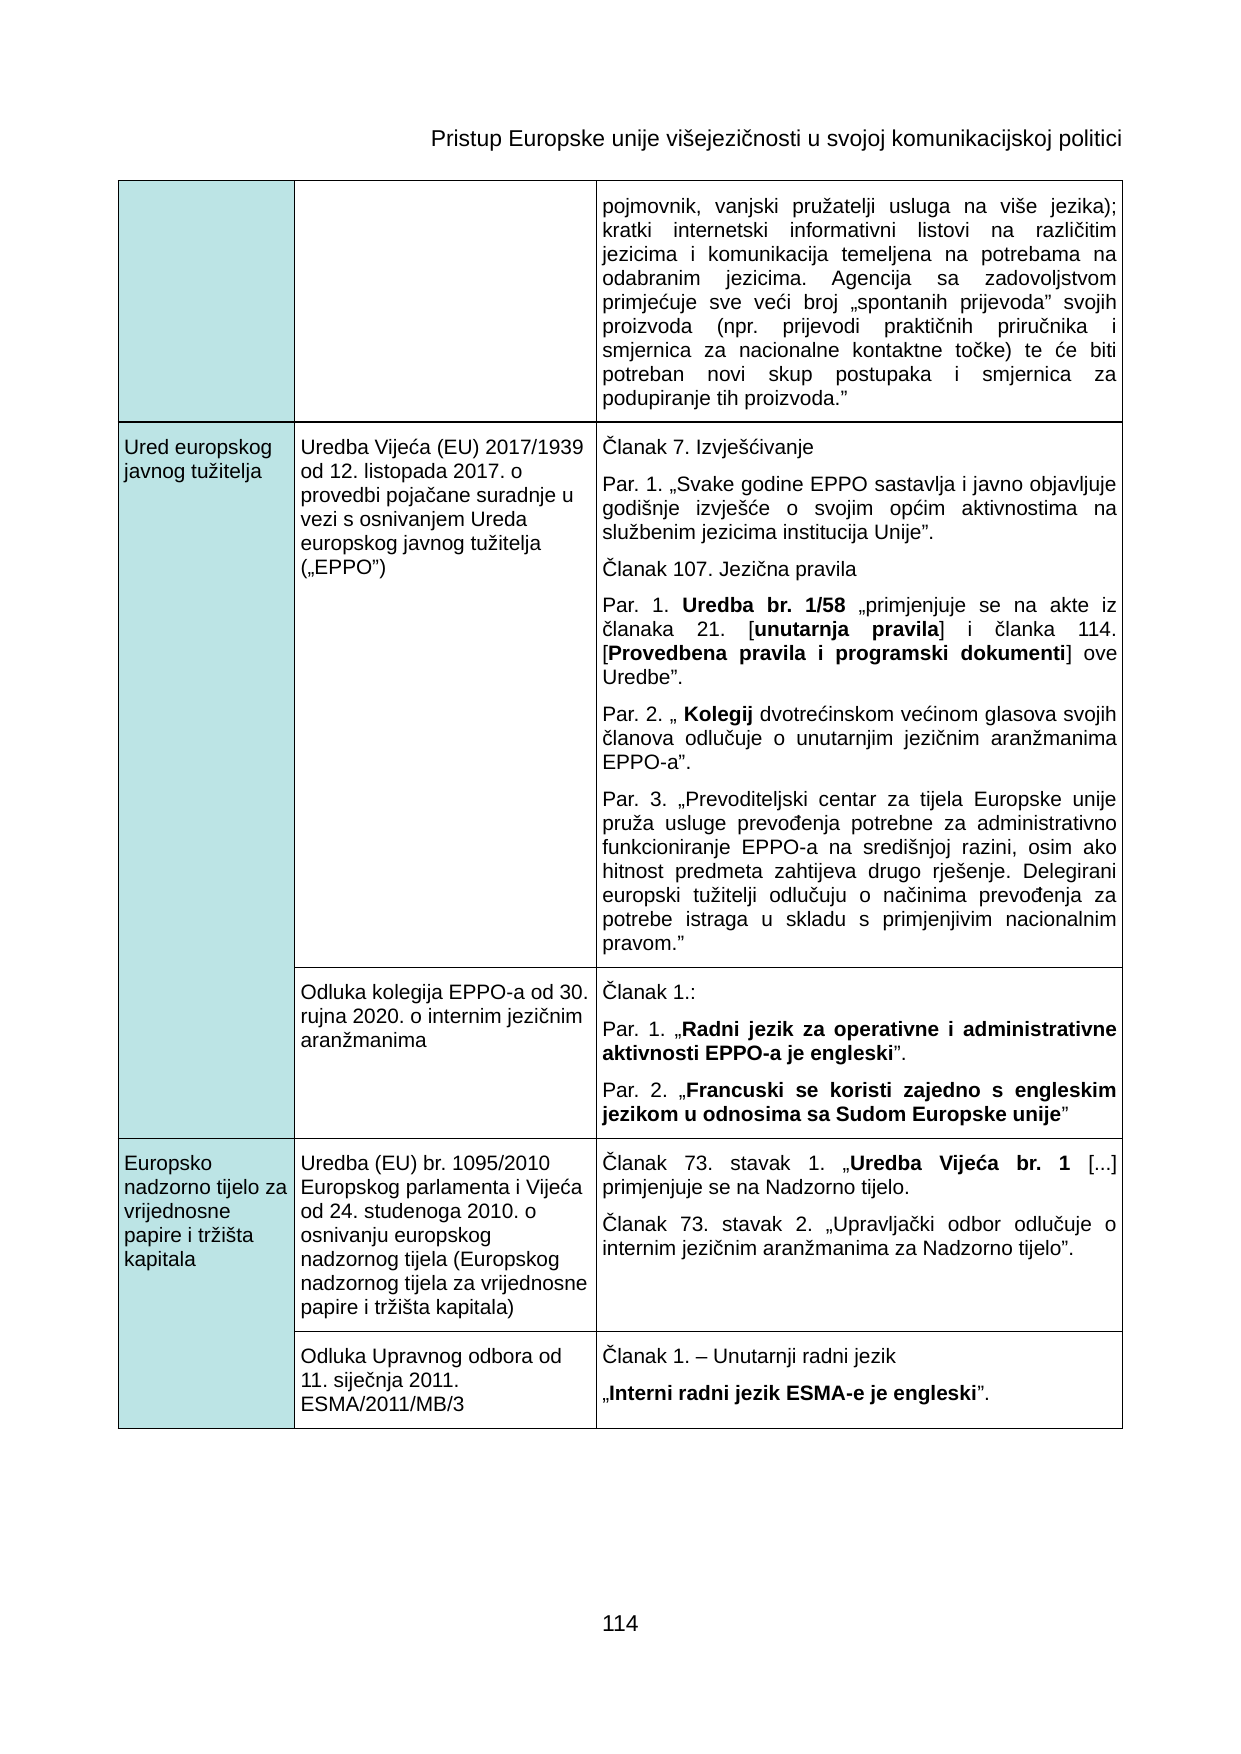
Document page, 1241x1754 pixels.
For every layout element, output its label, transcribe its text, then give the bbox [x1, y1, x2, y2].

table_cell Uredba Vijeća (EU) 2017/1939 od 12. listopada 2017. o provedbi pojačane suradnje u vezi s osnivanjem Ureda europskog javnog tužitelja („EPPO”) [295, 423, 596, 967]
table_cell Ured europskog javnog tužitelja [119, 423, 294, 1138]
table_cell [119, 181, 294, 421]
table_cell Članak 73. stavak 1. „Uredba Vijeća br. 1 [...] primjenjuje se na Nadzorno tijelo. Članak 73. stavak 2. „Upravljački odbor odlučuje o internim jezičnim aranžmanima za Nadzorno tijelo”. [597, 1139, 1122, 1331]
table_cell Uredba (EU) br. 1095/2010 Europskog parlamenta i Vijeća od 24. studenoga 2010. o osnivanju europskog nadzornog tijela (Europskog nadzornog tijela za vrijednosne papire i tržišta kapitala) [295, 1139, 596, 1331]
table_cell Odluka kolegija EPPO-a od 30. rujna 2020. o internim jezičnim aranžmanima [295, 968, 596, 1138]
table_cell [295, 181, 596, 421]
table_cell Europsko nadzorno tijelo za vrijednosne papire i tržišta kapitala [119, 1139, 294, 1428]
table_cell Odluka Upravnog odbora od 11. siječnja 2011. ESMA/2011/MB/3 [295, 1332, 596, 1428]
table_cell Članak 7. Izvješćivanje Par. 1. „Svake godine EPPO sastavlja i javno objavljuje godišnje izvješće o svojim općim aktivnostima na službenim jezicima institucija Unije”. Članak 107. Jezična pravila Par. 1. Uredba br. 1/58 „primjenjuje se na akte iz članaka 21. [unutarnja pravila] i članka 114. [Provedbena pravila i programski dokumenti] ove Uredbe”. Par. 2. „ Kolegij dvotrećinskom većinom glasova svojih članova odlučuje o unutarnjim jezičnim aranžmanima EPPO-a”. Par. 3. „Prevoditeljski centar za tijela Europske unije pruža usluge prevođenja potrebne za administrativno funkcioniranje EPPO-a na središnjoj razini, osim ako hitnost predmeta zahtijeva drugo rješenje. Delegirani europski tužitelji odlučuju o načinima prevođenja za potrebe istraga u skladu s primjenjivim nacionalnim pravom.” [597, 423, 1122, 967]
table_cell Članak 1. – Unutarnji radni jezik „Interni radni jezik ESMA-e je engleski”. [597, 1332, 1122, 1428]
table_cell Članak 1.: Par. 1. „Radni jezik za operativne i administrativne aktivnosti EPPO-a je engleski”. Par. 2. „Francuski se koristi zajedno s engleskim jezikom u odnosima sa Sudom Europske unije” [597, 968, 1122, 1138]
table_cell pojmovnik, vanjski pružatelji usluga na više jezika); kratki internetski informativni listovi na različitim jezicima i komunikacija temeljena na potrebama na odabranim jezicima. Agencija sa zadovoljstvom primjećuje sve veći broj „spontanih prijevoda” svojih proizvoda (npr. prijevodi praktičnih priručnika i smjernica za nacionalne kontaktne točke) te će biti potreban novi skup postupaka i smjernica za podupiranje tih proizvoda.” [597, 181, 1122, 421]
